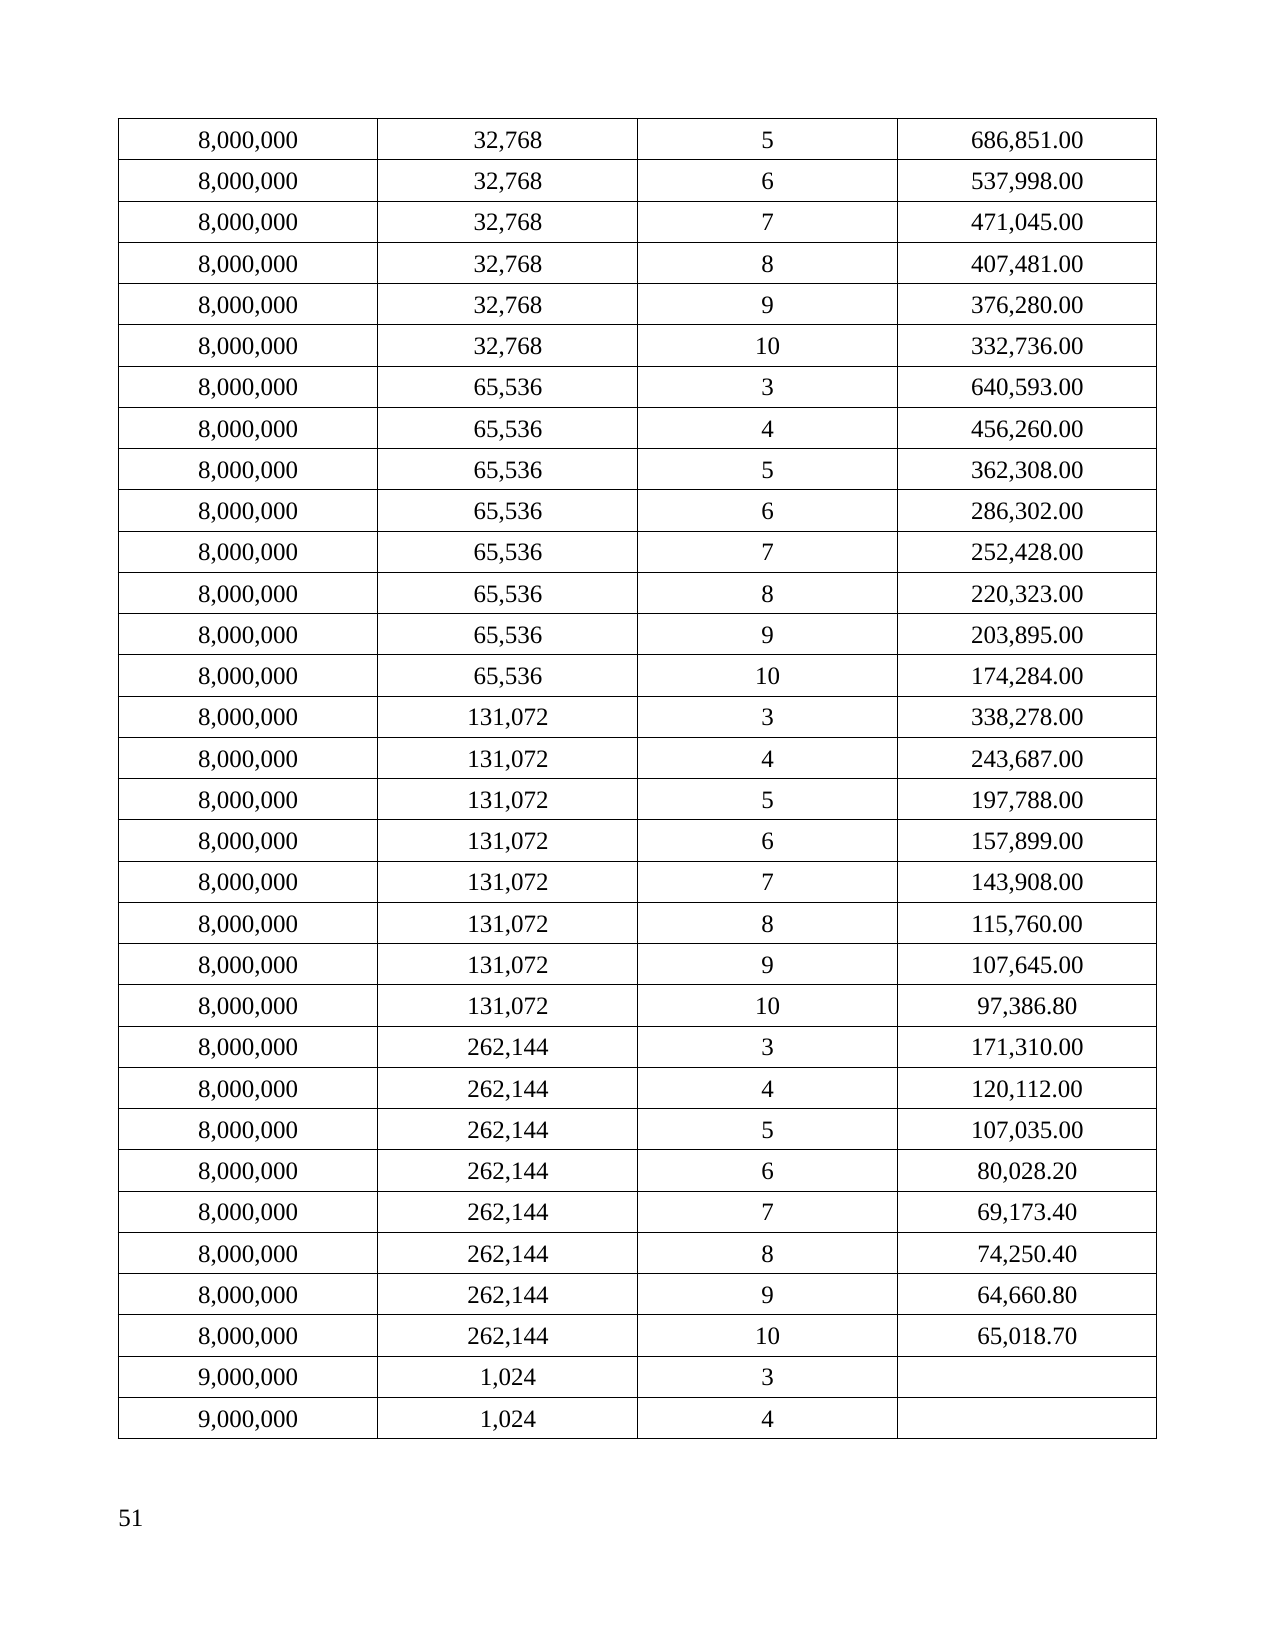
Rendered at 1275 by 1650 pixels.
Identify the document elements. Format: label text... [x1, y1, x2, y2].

table_cell 4 [638, 408, 897, 448]
table_cell 262,144 [378, 1274, 637, 1314]
table_cell 8 [638, 1233, 897, 1273]
table_cell 131,072 [378, 779, 637, 819]
table_cell 3 [638, 1357, 897, 1397]
table_cell 131,072 [378, 697, 637, 737]
table_cell 6 [638, 1150, 897, 1191]
table_cell 243,687.00 [898, 738, 1156, 778]
table_cell 8,000,000 [119, 1274, 377, 1314]
table_cell 262,144 [378, 1109, 637, 1149]
table_cell 10 [638, 985, 897, 1026]
table_cell 9 [638, 284, 897, 324]
table_cell 8,000,000 [119, 862, 377, 902]
table_cell 262,144 [378, 1150, 637, 1191]
table_cell 97,386.80 [898, 985, 1156, 1026]
table_cell 10 [638, 655, 897, 696]
table_cell 32,768 [378, 202, 637, 242]
table_cell 8,000,000 [119, 985, 377, 1026]
table_cell 5 [638, 1109, 897, 1149]
table_cell 32,768 [378, 160, 637, 201]
table_cell 286,302.00 [898, 490, 1156, 531]
table_cell 32,768 [378, 284, 637, 324]
table_cell 262,144 [378, 1192, 637, 1232]
table_cell 8,000,000 [119, 573, 377, 613]
table_cell [898, 1398, 1156, 1438]
table_cell 8,000,000 [119, 325, 377, 366]
table_cell 64,660.80 [898, 1274, 1156, 1314]
table_cell 65,536 [378, 367, 637, 407]
table_cell 5 [638, 449, 897, 489]
table_cell 157,899.00 [898, 820, 1156, 861]
table_cell 4 [638, 1068, 897, 1108]
table_cell 1,024 [378, 1357, 637, 1397]
table_cell 9 [638, 1274, 897, 1314]
table_cell 65,536 [378, 573, 637, 613]
table_cell 252,428.00 [898, 532, 1156, 572]
table_cell 32,768 [378, 243, 637, 283]
table_cell 143,908.00 [898, 862, 1156, 902]
table_cell 220,323.00 [898, 573, 1156, 613]
table_cell 65,536 [378, 449, 637, 489]
table_cell 8,000,000 [119, 903, 377, 943]
table_cell 262,144 [378, 1027, 637, 1067]
table_cell 7 [638, 202, 897, 242]
table_cell 65,536 [378, 408, 637, 448]
table_cell 8,000,000 [119, 820, 377, 861]
table_cell 80,028.20 [898, 1150, 1156, 1191]
table_cell 262,144 [378, 1315, 637, 1356]
table_cell 74,250.40 [898, 1233, 1156, 1273]
table_cell 131,072 [378, 944, 637, 984]
table_cell 537,998.00 [898, 160, 1156, 201]
table_cell 10 [638, 325, 897, 366]
table_cell 65,536 [378, 490, 637, 531]
table_cell 5 [638, 119, 897, 159]
table_cell 120,112.00 [898, 1068, 1156, 1108]
table_cell 8,000,000 [119, 697, 377, 737]
table_cell 115,760.00 [898, 903, 1156, 943]
table_cell 8,000,000 [119, 119, 377, 159]
table_cell 5 [638, 779, 897, 819]
table_cell 32,768 [378, 325, 637, 366]
table_cell 9,000,000 [119, 1398, 377, 1438]
table_cell 640,593.00 [898, 367, 1156, 407]
table_cell 174,284.00 [898, 655, 1156, 696]
table_cell 65,536 [378, 532, 637, 572]
table_cell 8,000,000 [119, 1233, 377, 1273]
table_cell 107,645.00 [898, 944, 1156, 984]
table_cell 8,000,000 [119, 367, 377, 407]
table_cell 7 [638, 532, 897, 572]
table_cell 9 [638, 944, 897, 984]
table_cell 8,000,000 [119, 1027, 377, 1067]
table_cell 6 [638, 490, 897, 531]
table_cell 262,144 [378, 1233, 637, 1273]
table_cell 32,768 [378, 119, 637, 159]
table_cell 338,278.00 [898, 697, 1156, 737]
table_cell 376,280.00 [898, 284, 1156, 324]
table_cell 203,895.00 [898, 614, 1156, 654]
table_cell 362,308.00 [898, 449, 1156, 489]
table_cell 262,144 [378, 1068, 637, 1108]
table_cell 6 [638, 820, 897, 861]
table_cell 8,000,000 [119, 1109, 377, 1149]
table_cell 131,072 [378, 985, 637, 1026]
table_cell 8,000,000 [119, 738, 377, 778]
table_cell 107,035.00 [898, 1109, 1156, 1149]
table_cell 7 [638, 1192, 897, 1232]
table_cell 8,000,000 [119, 160, 377, 201]
table_cell 9 [638, 614, 897, 654]
table_cell 8,000,000 [119, 1192, 377, 1232]
table_cell 4 [638, 1398, 897, 1438]
table_cell 8,000,000 [119, 532, 377, 572]
table_cell 8,000,000 [119, 284, 377, 324]
table_cell 8,000,000 [119, 944, 377, 984]
table_cell 65,536 [378, 614, 637, 654]
table_cell 471,045.00 [898, 202, 1156, 242]
table_cell 3 [638, 697, 897, 737]
table_cell 8,000,000 [119, 490, 377, 531]
table_cell 8,000,000 [119, 243, 377, 283]
table_cell 197,788.00 [898, 779, 1156, 819]
table_cell 8 [638, 903, 897, 943]
table_cell 65,018.70 [898, 1315, 1156, 1356]
table_cell 407,481.00 [898, 243, 1156, 283]
table_cell 8,000,000 [119, 1315, 377, 1356]
table_cell 8 [638, 573, 897, 613]
table_cell 3 [638, 1027, 897, 1067]
table_cell 8,000,000 [119, 408, 377, 448]
table_cell 8,000,000 [119, 614, 377, 654]
table_cell 69,173.40 [898, 1192, 1156, 1232]
table_cell 6 [638, 160, 897, 201]
table_cell 131,072 [378, 738, 637, 778]
table_cell 3 [638, 367, 897, 407]
table_cell 1,024 [378, 1398, 637, 1438]
table_cell 456,260.00 [898, 408, 1156, 448]
table_cell 7 [638, 862, 897, 902]
table_cell 4 [638, 738, 897, 778]
table_cell 171,310.00 [898, 1027, 1156, 1067]
table_cell [898, 1357, 1156, 1397]
table_cell 10 [638, 1315, 897, 1356]
table_cell 8,000,000 [119, 449, 377, 489]
table_cell 332,736.00 [898, 325, 1156, 366]
table_cell 8 [638, 243, 897, 283]
table_cell 8,000,000 [119, 655, 377, 696]
table_cell 9,000,000 [119, 1357, 377, 1397]
table_cell 65,536 [378, 655, 637, 696]
table_cell 131,072 [378, 903, 637, 943]
table_cell 131,072 [378, 820, 637, 861]
table_cell 8,000,000 [119, 202, 377, 242]
table_cell 131,072 [378, 862, 637, 902]
table_cell 8,000,000 [119, 1150, 377, 1191]
table_cell 8,000,000 [119, 779, 377, 819]
table_cell 686,851.00 [898, 119, 1156, 159]
table_cell 8,000,000 [119, 1068, 377, 1108]
